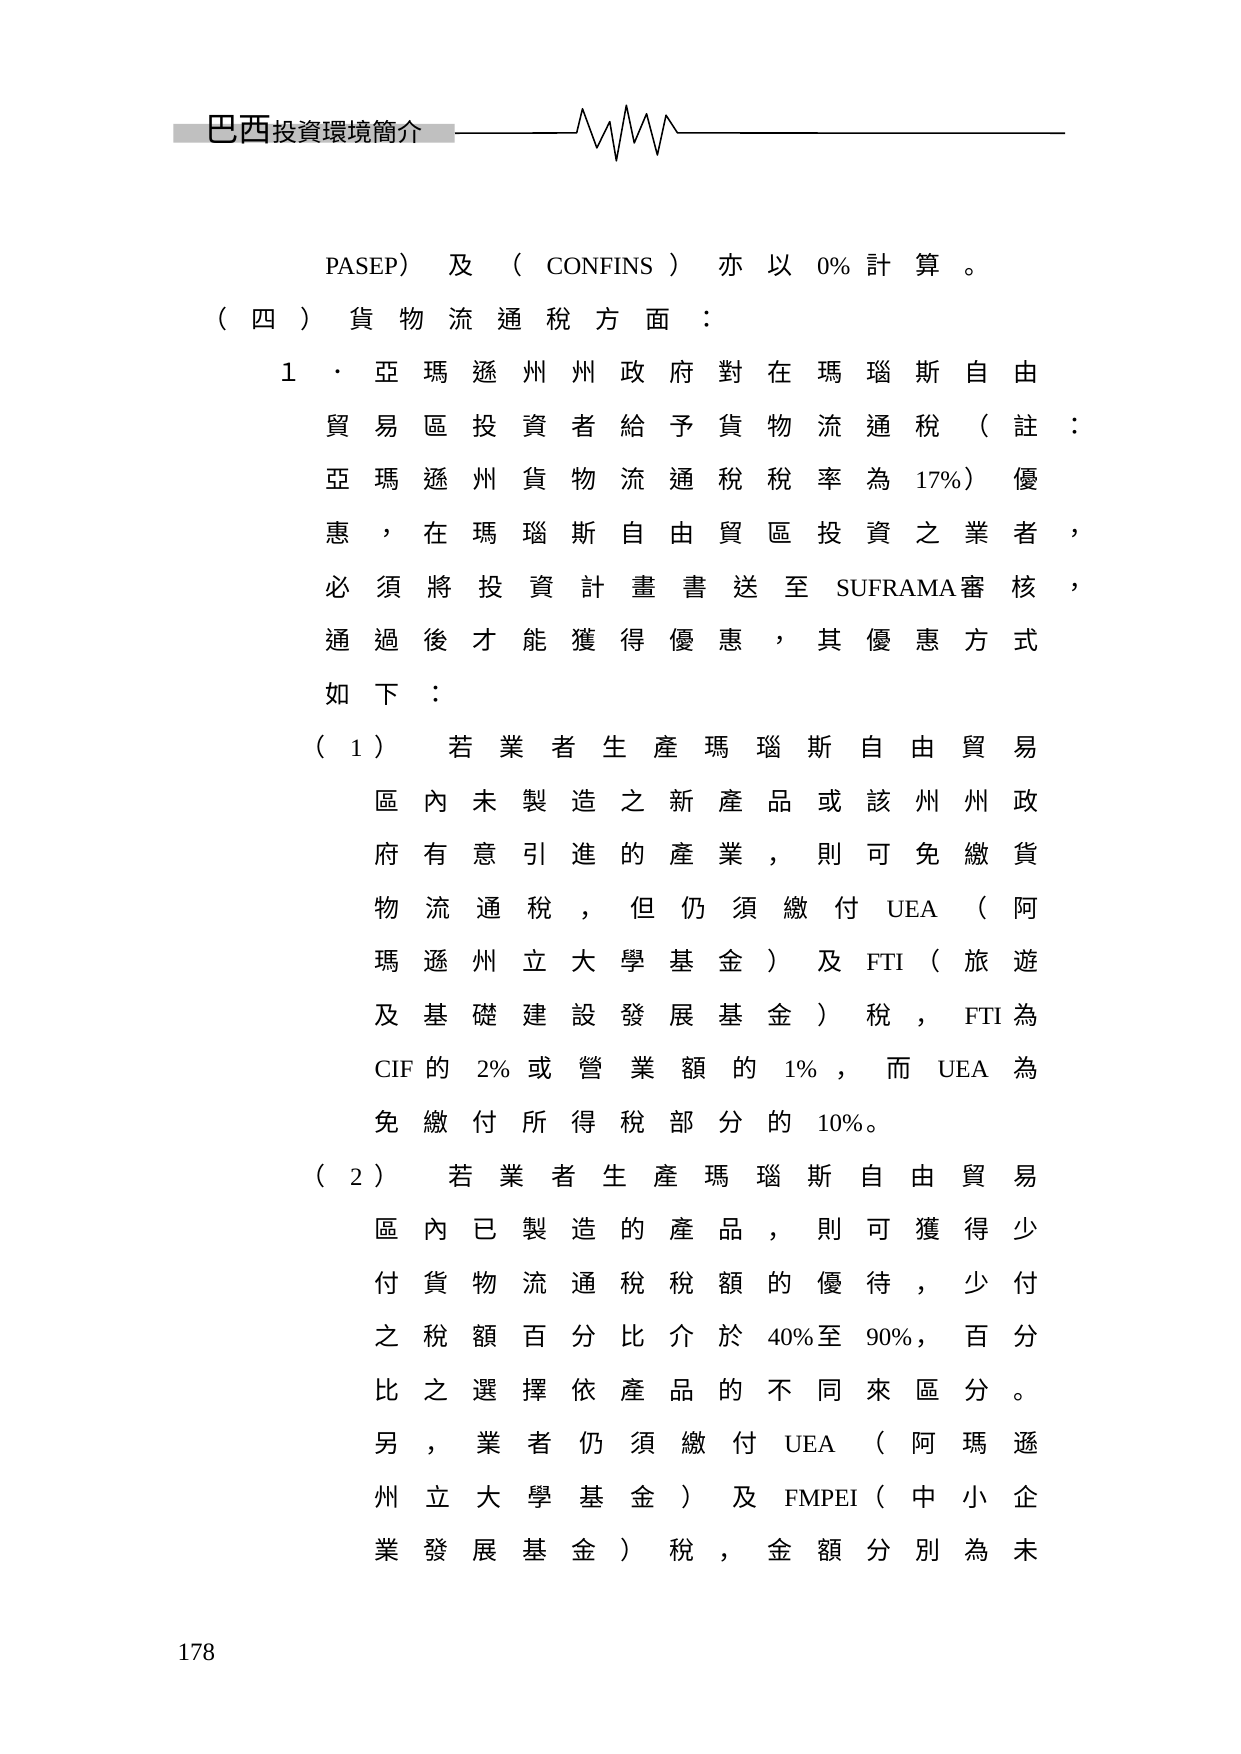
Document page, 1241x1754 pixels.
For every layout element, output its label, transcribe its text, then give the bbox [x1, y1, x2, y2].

text （1） 若業者生產瑪瑙斯自由貿易區內未製造之新產品或該州州政府有意引進的產業，則可免繳貨物流通稅，但仍須繳付UEA（阿瑪遜州立大學基金）及FTI（旅遊及基礎建設發展基金）稅，FTI為CIF的2%或營業額的1%，而UEA為免繳付所得稅部分的10%。 [301, 719, 1063, 1147]
text １．亞瑪遜州州政府對在瑪瑙斯自由貿易區投資者給予貨物流通稅（註：亞瑪遜州貨物流通稅稅率為17%）優惠，在瑪瑙斯自由貿區投資之業者，必須將投資計畫書送至SUFRAMA審核，通過後才能獲得優惠，其優惠方式如下： [276, 344, 1063, 719]
text （四）貨物流通稅方面： [202, 291, 1063, 344]
text （2） 若業者生產瑪瑙斯自由貿易區內已製造的產品，則可獲得少付貨物流通稅稅額的優待，少付之稅額百分比介於40%至90%，百分比之選擇依產品的不同來區分。另，業者仍須繳付UEA（阿瑪遜州立大學基金）及FMPEI（中小企業發展基金）稅，金額分別為未 [301, 1147, 1063, 1576]
text PASEP）及（CONFINS）亦以0%計算。 [276, 237, 1063, 291]
